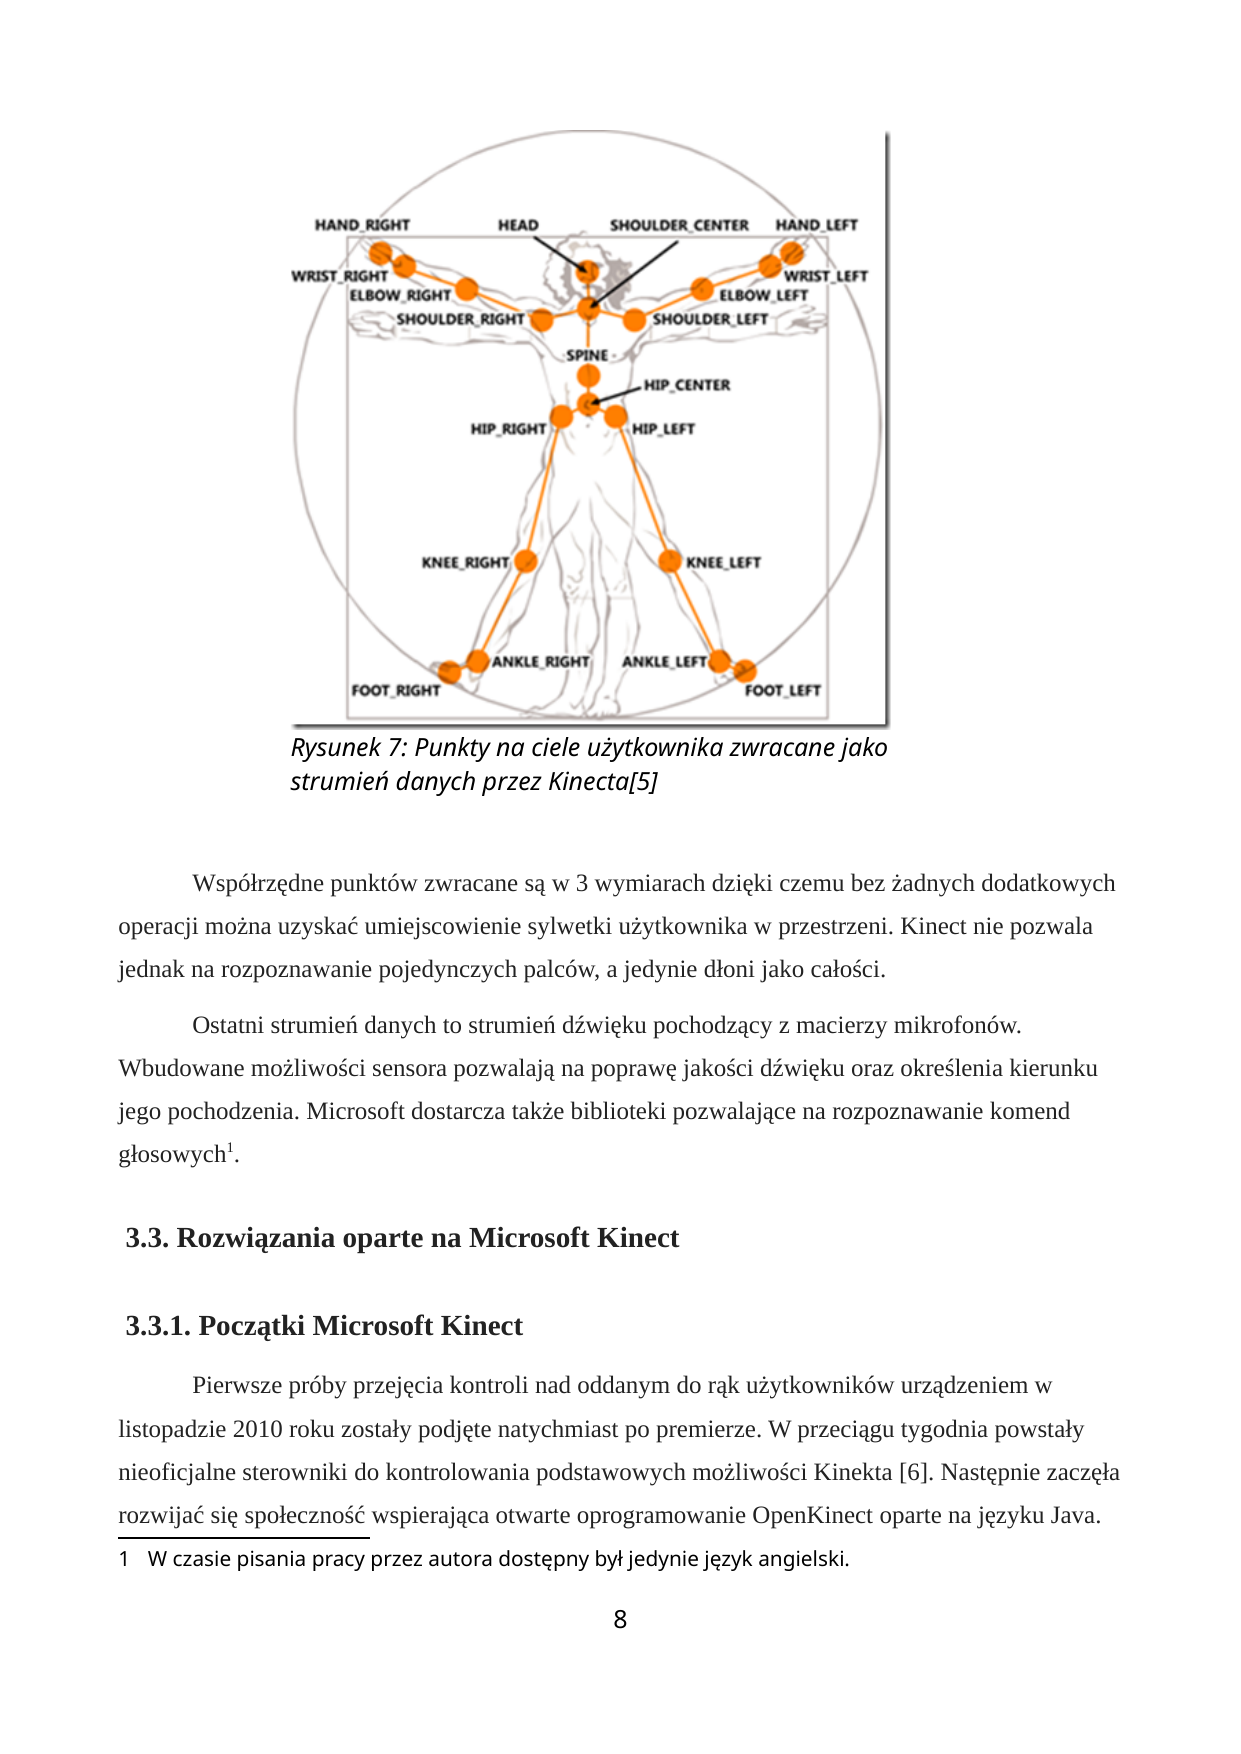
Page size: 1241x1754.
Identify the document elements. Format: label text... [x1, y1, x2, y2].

text Współrzędne punktów zwracane są w 3 wymiarach dzięki czemu bez żadnych dodatkowych operacji można uzyskać umiejscowienie sylwetki użytkownika w przestrzeni. Kinect nie pozwala jednak na rozpoznawanie pojedynczych palców, a jedynie dłoni jako całości. [118, 868, 1122, 983]
subtitle Początki Microsoft Kinect [118, 1308, 1122, 1341]
picture [290, 130, 891, 730]
text Rysunek 7: Punkty na ciele użytkownika zwracane jako strumień danych przez Kinecta[5] [290, 730, 950, 798]
subtitle Rozwiązania oparte na Microsoft Kinect [118, 1220, 1122, 1253]
text Ostatni strumień danych to strumień dźwięku pochodzący z macierzy mikrofonów. Wbudowane możliwości sensora pozwalają na poprawę jakości dźwięku oraz określenia kierunku jego pochodzenia. Microsoft dostarcza także biblioteki pozwalające na rozpoznawanie komend głosowych. [118, 1010, 1122, 1168]
text W czasie pisania pracy przez autora dostępny był jedynie język angielski. [118, 1544, 1122, 1572]
text Pierwsze próby przejęcia kontroli nad oddanym do rąk użytkowników urządzeniem w listopadzie 2010 roku zostały podjęte natychmiast po premierze. W przeciągu tygodnia powstały nieoficjalne sterowniki do kontrolowania podstawowych możliwości Kinekta [6]. Następnie zaczęła rozwijać się społeczność wspierająca otwarte oprogramowanie OpenKinect oparte na języku Java. [118, 1371, 1122, 1529]
